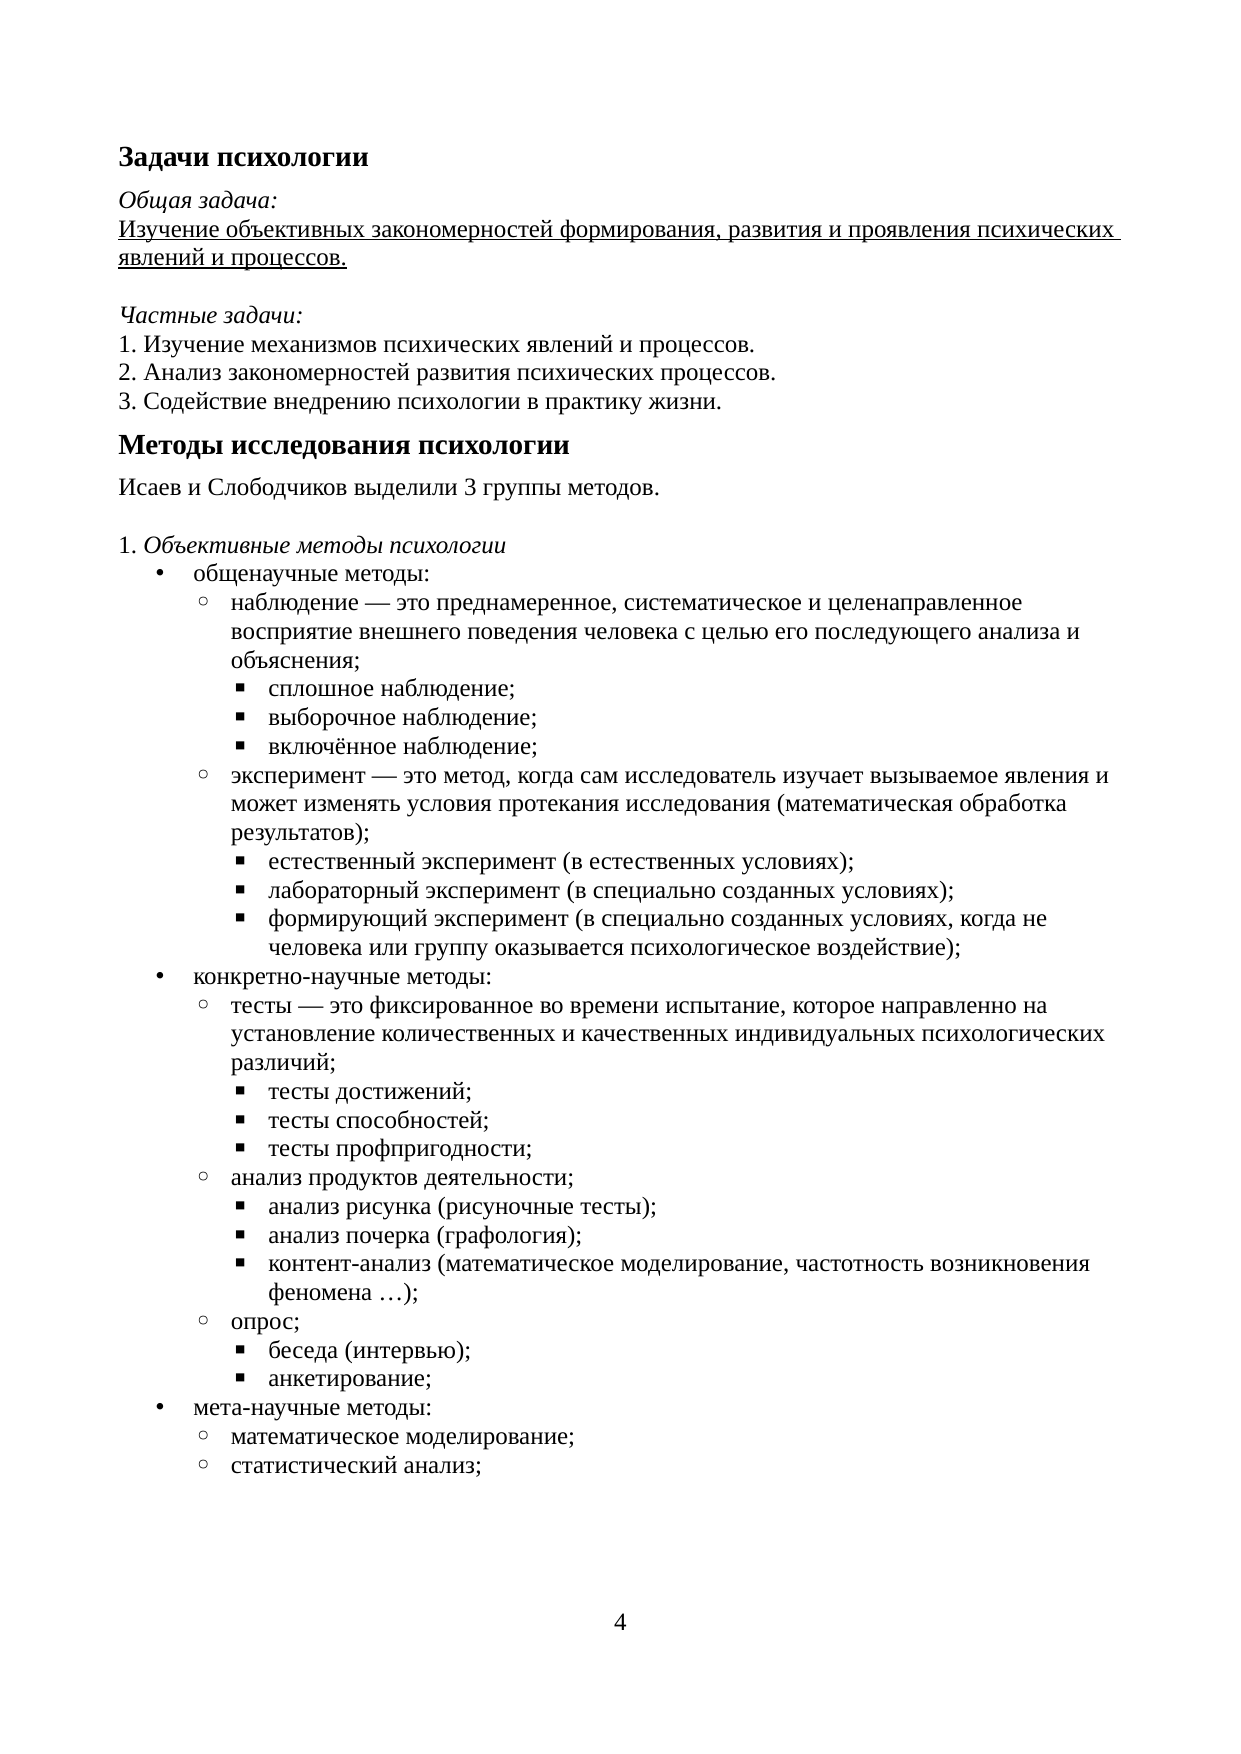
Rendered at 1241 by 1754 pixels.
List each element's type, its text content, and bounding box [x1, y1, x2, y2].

list эксперимент — это метод, когда сам исследователь изучает вызываемое явления и может изменять условия протекания исследования (математическая обработка результатов); [193, 760, 1122, 846]
list анализ почерка (графология); [231, 1220, 1122, 1248]
list наблюдение — это преднамеренное, систематическое и целенаправленное восприятие внешнего поведения человека с целью его последующего анализа и объяснения; [193, 587, 1122, 673]
list анализ рисунка (рисуночные тесты); [231, 1191, 1122, 1220]
text Изучение объективных закономерностей формирования, развития и проявления психических явлений и процессов. [118, 214, 1122, 271]
text 2. Анализ закономерностей развития психических процессов. [118, 357, 1122, 386]
list статистический анализ; [193, 1450, 1122, 1478]
list выборочное наблюдение; [231, 702, 1122, 731]
list анкетирование; [231, 1363, 1122, 1392]
list мета-научные методы: [156, 1392, 1122, 1421]
text 1. Изучение механизмов психических явлений и процессов. [118, 329, 1122, 357]
text 1. Объективные методы психологии [118, 530, 1122, 558]
list лабораторный эксперимент (в специально созданных условиях); [231, 875, 1122, 903]
text 3. Содействие внедрению психологии в практику жизни. [118, 386, 1122, 415]
list математическое моделирование; [193, 1421, 1122, 1450]
list включённое наблюдение; [231, 731, 1122, 760]
list сплошное наблюдение; [231, 673, 1122, 702]
list контент-анализ (математическое моделирование, частотность возникновения феномена …); [231, 1248, 1122, 1306]
list опрос; [193, 1306, 1122, 1335]
list тесты — это фиксированное во времени испытание, которое направленно на установление количественных и качественных индивидуальных психологических различий; [193, 990, 1122, 1076]
list формирующий эксперимент (в специально созданных условиях, когда не человека или группу оказывается психологическое воздействие); [231, 903, 1122, 961]
list естественный эксперимент (в естественных условиях); [231, 846, 1122, 875]
text Общая задача: [118, 185, 1122, 214]
list конкретно-научные методы: [156, 961, 1122, 990]
list беседа (интервью); [231, 1335, 1122, 1363]
subtitle Методы исследования психологии [118, 427, 1122, 460]
list общенаучные методы: [156, 558, 1122, 587]
list анализ продуктов деятельности; [193, 1162, 1122, 1191]
subtitle Задачи психологии [118, 139, 1122, 172]
list тесты достижений; [231, 1076, 1122, 1105]
text Исаев и Слободчиков выделили 3 группы методов. [118, 472, 1122, 501]
list тесты профпригодности; [231, 1133, 1122, 1162]
list тесты способностей; [231, 1105, 1122, 1133]
text Частные задачи: [118, 300, 1122, 329]
